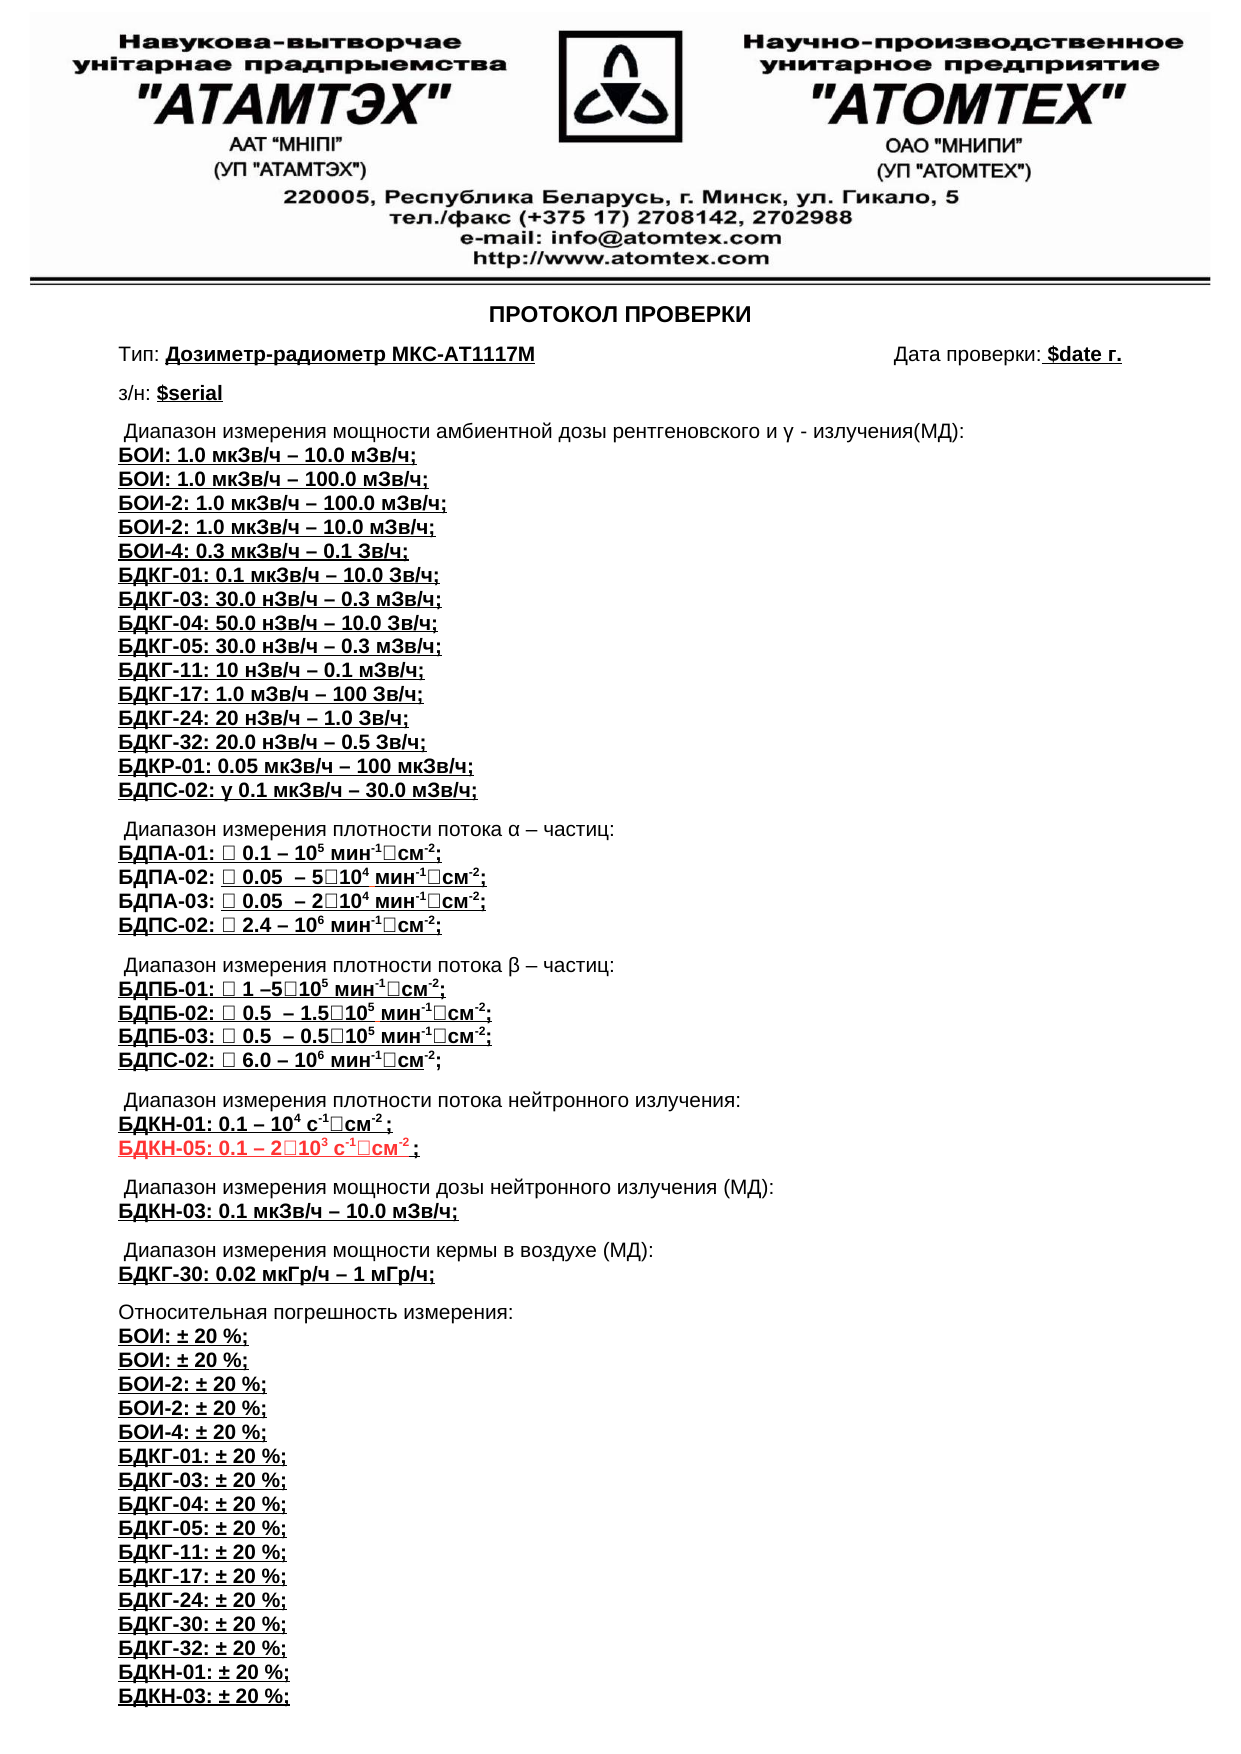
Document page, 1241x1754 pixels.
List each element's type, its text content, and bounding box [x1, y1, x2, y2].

table_header БДКГ-24: ± 20 %; [118, 1588, 1063, 1612]
table_header БДПС-02: γ 0.1 мкЗв/ч – 30.0 мЗв/ч; [118, 778, 1063, 802]
text з/н: $serial [118, 380, 1122, 404]
table_header БОИ-2: 1.0 мкЗв/ч – 10.0 мЗв/ч; [118, 515, 1063, 538]
table_header БДКГ-32: ± 20 %; [118, 1636, 1063, 1659]
table_header БОИ: ± 20 %; [118, 1324, 1063, 1348]
table_header БДПБ-02:  0.5 – 1.5105 мин-1см-2; [118, 1000, 1063, 1024]
table_header БДКГ-24: 20 нЗв/ч – 1.0 Зв/ч; [118, 706, 1063, 730]
table_header БДКГ-17: ± 20 %; [118, 1564, 1063, 1588]
table_header БДКН-03: ± 20 %; [118, 1684, 1063, 1707]
table_header БДКН-01: ± 20 %; [118, 1660, 1063, 1683]
table_header БОИ-2: ± 20 %; [118, 1396, 1063, 1420]
text ПРОТОКОЛ ПРОВЕРКИ [118, 301, 1122, 328]
table_header БДПА-03:  0.05 – 2104 мин-1см-2; [118, 889, 1063, 913]
table_header БДПС-02:  6.0 – 106 мин-1см-2; [118, 1048, 1063, 1072]
table_header БОИ-4: ± 20 %; [118, 1420, 1063, 1444]
table_header БДКГ-04: 50.0 нЗв/ч – 10.0 Зв/ч; [118, 610, 1063, 634]
table_header Диапазон измерения мощности дозы нейтронного излучения (МД): [118, 1175, 1063, 1199]
table_header БДКГ-01: ± 20 %; [118, 1444, 1063, 1468]
table_header БОИ-4: 0.3 мкЗв/ч – 0.1 Зв/ч; [118, 539, 1063, 562]
table_header БДПА-02:  0.05 – 5104 мин-1см-2; [118, 865, 1063, 889]
table_header БОИ-2: ± 20 %; [118, 1372, 1063, 1396]
table_header БДКГ-11: 10 нЗв/ч – 0.1 мЗв/ч; [118, 658, 1063, 682]
table_header БОИ: 1.0 мкЗв/ч – 10.0 мЗв/ч; [118, 443, 1063, 467]
table_header БДКГ-05: ± 20 %; [118, 1516, 1063, 1540]
table_header БДКР-01: 0.05 мкЗв/ч – 100 мкЗв/ч; [118, 754, 1063, 778]
table_header БДПБ-01:  1 –5105 мин-1см-2; [118, 976, 1063, 1000]
table_header БДКН-05: 0.1 – 2103 с-1см-2 ; [118, 1135, 1063, 1159]
table_header БДКГ-30: ± 20 %; [118, 1612, 1063, 1636]
table_header БДКН-03: 0.1 мкЗв/ч – 10.0 мЗв/ч; [118, 1199, 1063, 1223]
text 03: ± 20 %БД [118, 1286, 1122, 1300]
table_header БДПБ-03:  0.5 – 0.5105 мин-1см-2; [118, 1024, 1063, 1048]
text Тип: Дозиметр-радиометр МКС-AT1117М Дата проверки: $date г. [118, 342, 1122, 366]
picture [29, 12, 1211, 287]
table_header БДКГ-04: ± 20 %; [118, 1492, 1063, 1516]
table_header БДКГ-03: ± 20 %; [118, 1468, 1063, 1492]
table_header БОИ: 1.0 мкЗв/ч – 100.0 мЗв/ч; [118, 467, 1063, 491]
table_header БДКГ-32: 20.0 нЗв/ч – 0.5 Зв/ч; [118, 730, 1063, 754]
text Относительная погрeшность измерения: [118, 1300, 1122, 1324]
table_header Диапазон измерения плотности потока α – частиц: [118, 817, 1063, 841]
table_header Диапазон измерения мощности кермы в воздухе (МД): [118, 1238, 1063, 1262]
table_header БОИ-2: 1.0 мкЗв/ч – 100.0 мЗв/ч; [118, 491, 1063, 514]
table_header БОИ: ± 20 %; [118, 1348, 1063, 1372]
table_header БДКН-01: 0.1 – 104 с-1см-2 ; [118, 1111, 1063, 1135]
table_header БДКГ-03: 30.0 нЗв/ч – 0.3 мЗв/ч; [118, 586, 1063, 610]
table_header БДКГ-05: 30.0 нЗв/ч – 0.3 мЗв/ч; [118, 634, 1063, 658]
table_header БДКГ-01: 0.1 мкЗв/ч – 10.0 Зв/ч; [118, 563, 1063, 586]
table_header Диапазон измерения плотности потока нейтронного излучения: [118, 1088, 1063, 1111]
table_header БДПС-02:  2.4 – 106 мин-1см-2; [118, 913, 1063, 937]
table_header Диапазон измерения мощности амбиентной дозы рентгеновского и γ - излучения(МД): [118, 419, 1063, 443]
table_header БДКГ-11: ± 20 %; [118, 1540, 1063, 1564]
table_header БДПА-01:  0.1 – 105 мин-1см-2; [118, 841, 1063, 865]
table_header БДКГ-17: 1.0 мЗв/ч – 100 Зв/ч; [118, 682, 1063, 706]
table_header Диапазон измерения плотности потока β – частиц: [118, 953, 1063, 976]
table_header БДКГ-30: 0.02 мкГр/ч – 1 мГр/ч; [118, 1262, 1063, 1286]
